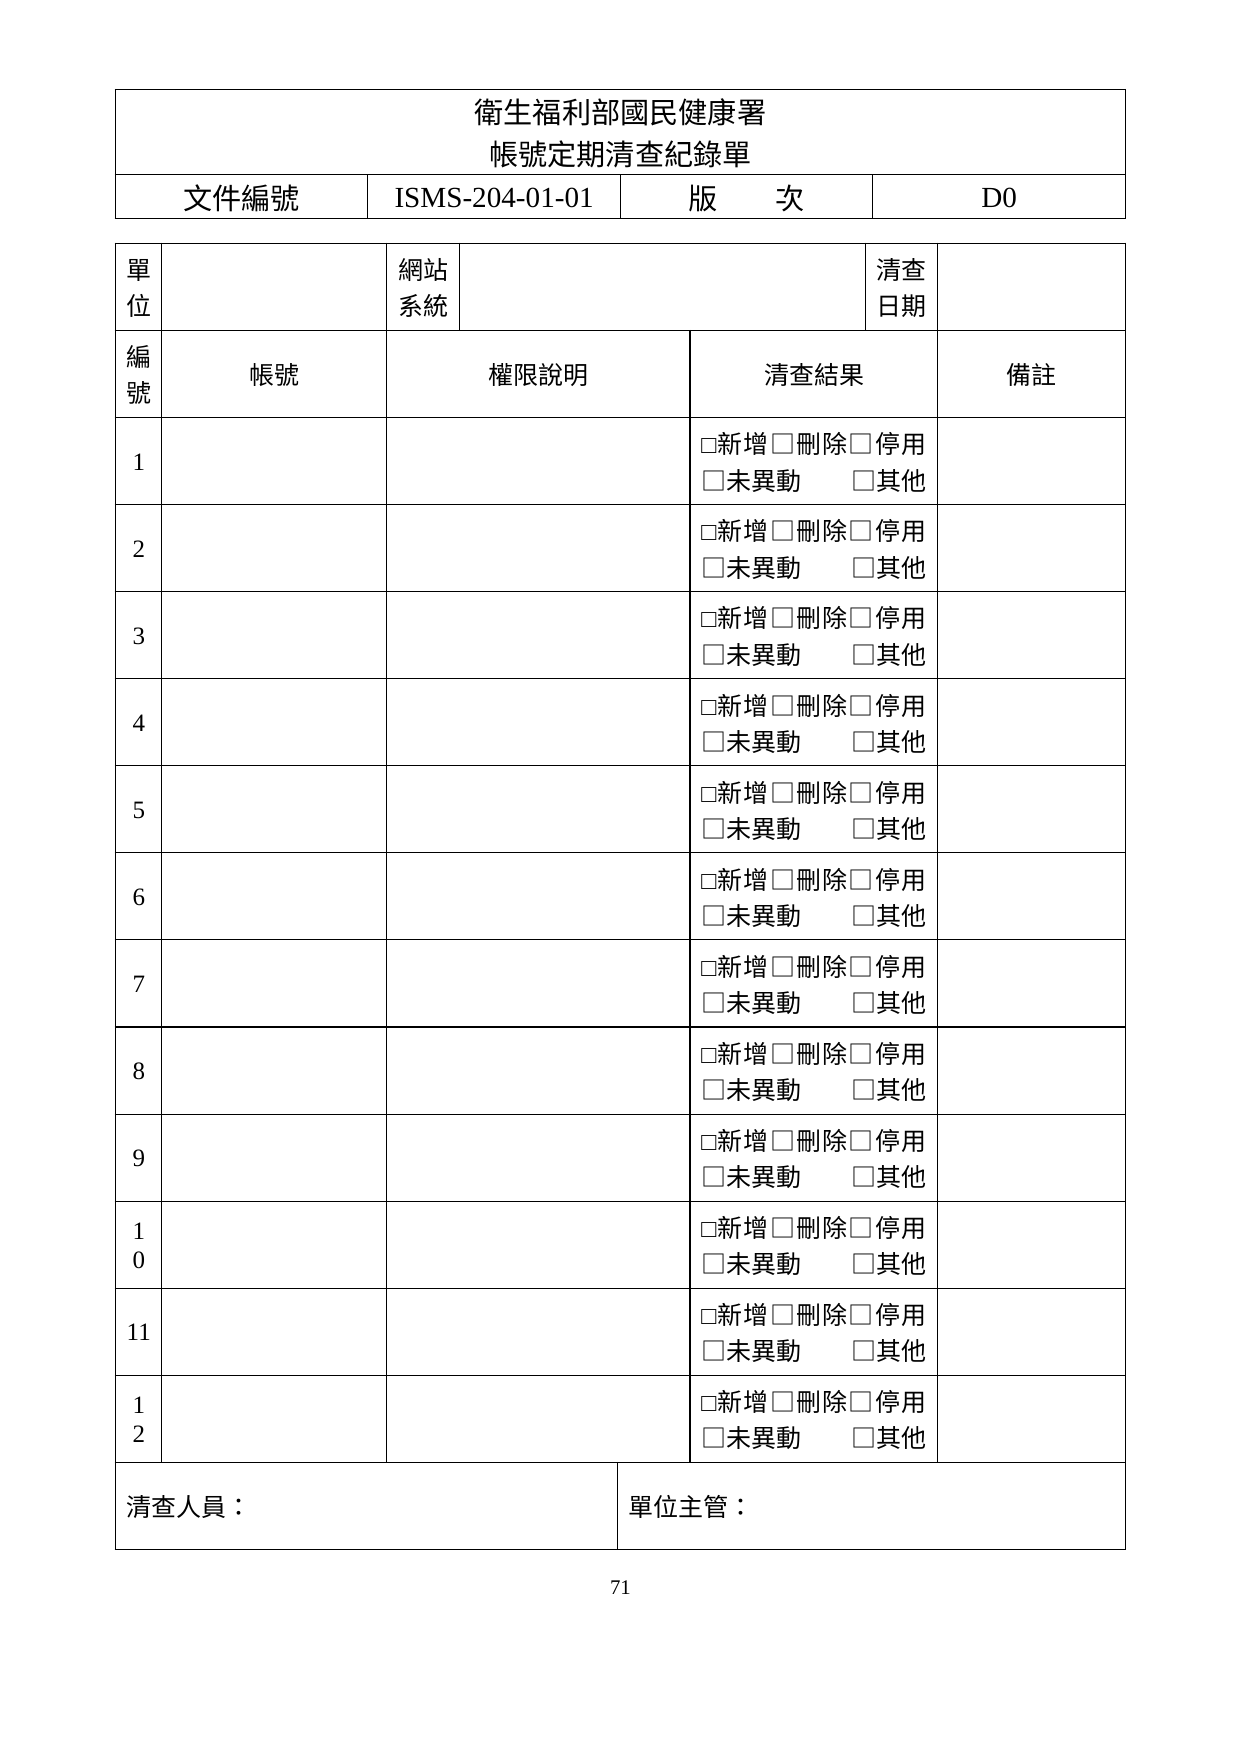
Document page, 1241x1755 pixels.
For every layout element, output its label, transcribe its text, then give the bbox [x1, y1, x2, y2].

table_cell [162, 592, 386, 678]
table_cell [387, 853, 689, 939]
table_cell □新增□刪除□停用□未異動 □其他 [691, 679, 937, 765]
table_cell [938, 1376, 1125, 1462]
table_cell 5 [116, 766, 161, 852]
table_cell 帳號 [162, 331, 386, 417]
table_cell [387, 766, 689, 852]
table_cell □新增□刪除□停用□未異動 □其他 [691, 418, 937, 504]
table_cell [938, 940, 1125, 1026]
table_cell [387, 1115, 689, 1201]
table_cell □新增□刪除□停用□未異動 □其他 [691, 505, 937, 591]
table_cell [162, 940, 386, 1026]
table_cell □新增□刪除□停用□未異動 □其他 [691, 1202, 937, 1288]
table_cell □新增□刪除□停用□未異動 □其他 [691, 1028, 937, 1113]
table_cell □新增□刪除□停用□未異動 □其他 [691, 940, 937, 1026]
table_cell □新增□刪除□停用□未異動 □其他 [691, 853, 937, 939]
table_cell [938, 853, 1125, 939]
table_header 單位 [116, 244, 161, 330]
table_cell [938, 766, 1125, 852]
table_cell [162, 418, 386, 504]
table_cell [387, 505, 689, 591]
table_cell 單位主管： [618, 1463, 1125, 1549]
table_cell [162, 1376, 386, 1462]
table_cell 3 [116, 592, 161, 678]
table_cell [162, 679, 386, 765]
table_cell [938, 1115, 1125, 1201]
table_cell [387, 1376, 689, 1462]
table_cell □新增□刪除□停用□未異動 □其他 [691, 1376, 937, 1462]
table_cell [938, 505, 1125, 591]
table_cell [938, 1202, 1125, 1288]
table_cell [162, 505, 386, 591]
table_cell □新增□刪除□停用□未異動 □其他 [691, 592, 937, 678]
table_cell [387, 1028, 689, 1113]
table_cell [162, 1028, 386, 1113]
table_cell [162, 766, 386, 852]
table_header 清查日期 [866, 244, 937, 330]
table_cell [938, 1028, 1125, 1113]
table_cell □新增□刪除□停用□未異動 □其他 [691, 766, 937, 852]
table_cell 1 [116, 418, 161, 504]
table_cell 6 [116, 853, 161, 939]
table_cell 2 [116, 505, 161, 591]
table_header [162, 244, 386, 330]
table_header [938, 244, 1125, 330]
table_cell 8 [116, 1028, 161, 1113]
table_cell □新增□刪除□停用□未異動 □其他 [691, 1289, 937, 1375]
table_cell □新增□刪除□停用□未異動 □其他 [691, 1115, 937, 1201]
table_header 網站系統 [387, 244, 459, 330]
table_cell [162, 1202, 386, 1288]
table_cell 11 [116, 1289, 161, 1375]
table_cell [162, 1289, 386, 1375]
table_cell [387, 418, 689, 504]
table_cell [162, 853, 386, 939]
table_cell [387, 679, 689, 765]
table_cell 備註 [938, 331, 1125, 417]
table_cell [938, 679, 1125, 765]
table_cell 12 [116, 1376, 161, 1462]
table_cell [162, 1115, 386, 1201]
table_cell [387, 1289, 689, 1375]
table_cell 7 [116, 940, 161, 1026]
table_cell 編號 [116, 331, 161, 417]
table_cell [938, 1289, 1125, 1375]
table_cell 9 [116, 1115, 161, 1201]
table_cell 清查結果 [691, 331, 937, 417]
table_cell [938, 418, 1125, 504]
table_cell 10 [116, 1202, 161, 1288]
table_cell [387, 592, 689, 678]
table_header [460, 244, 865, 330]
table_cell 權限說明 [387, 331, 689, 417]
table_cell [387, 1202, 689, 1288]
table_cell [387, 940, 689, 1026]
table_cell 清查人員： [116, 1463, 617, 1549]
table_cell [938, 592, 1125, 678]
table_cell 4 [116, 679, 161, 765]
